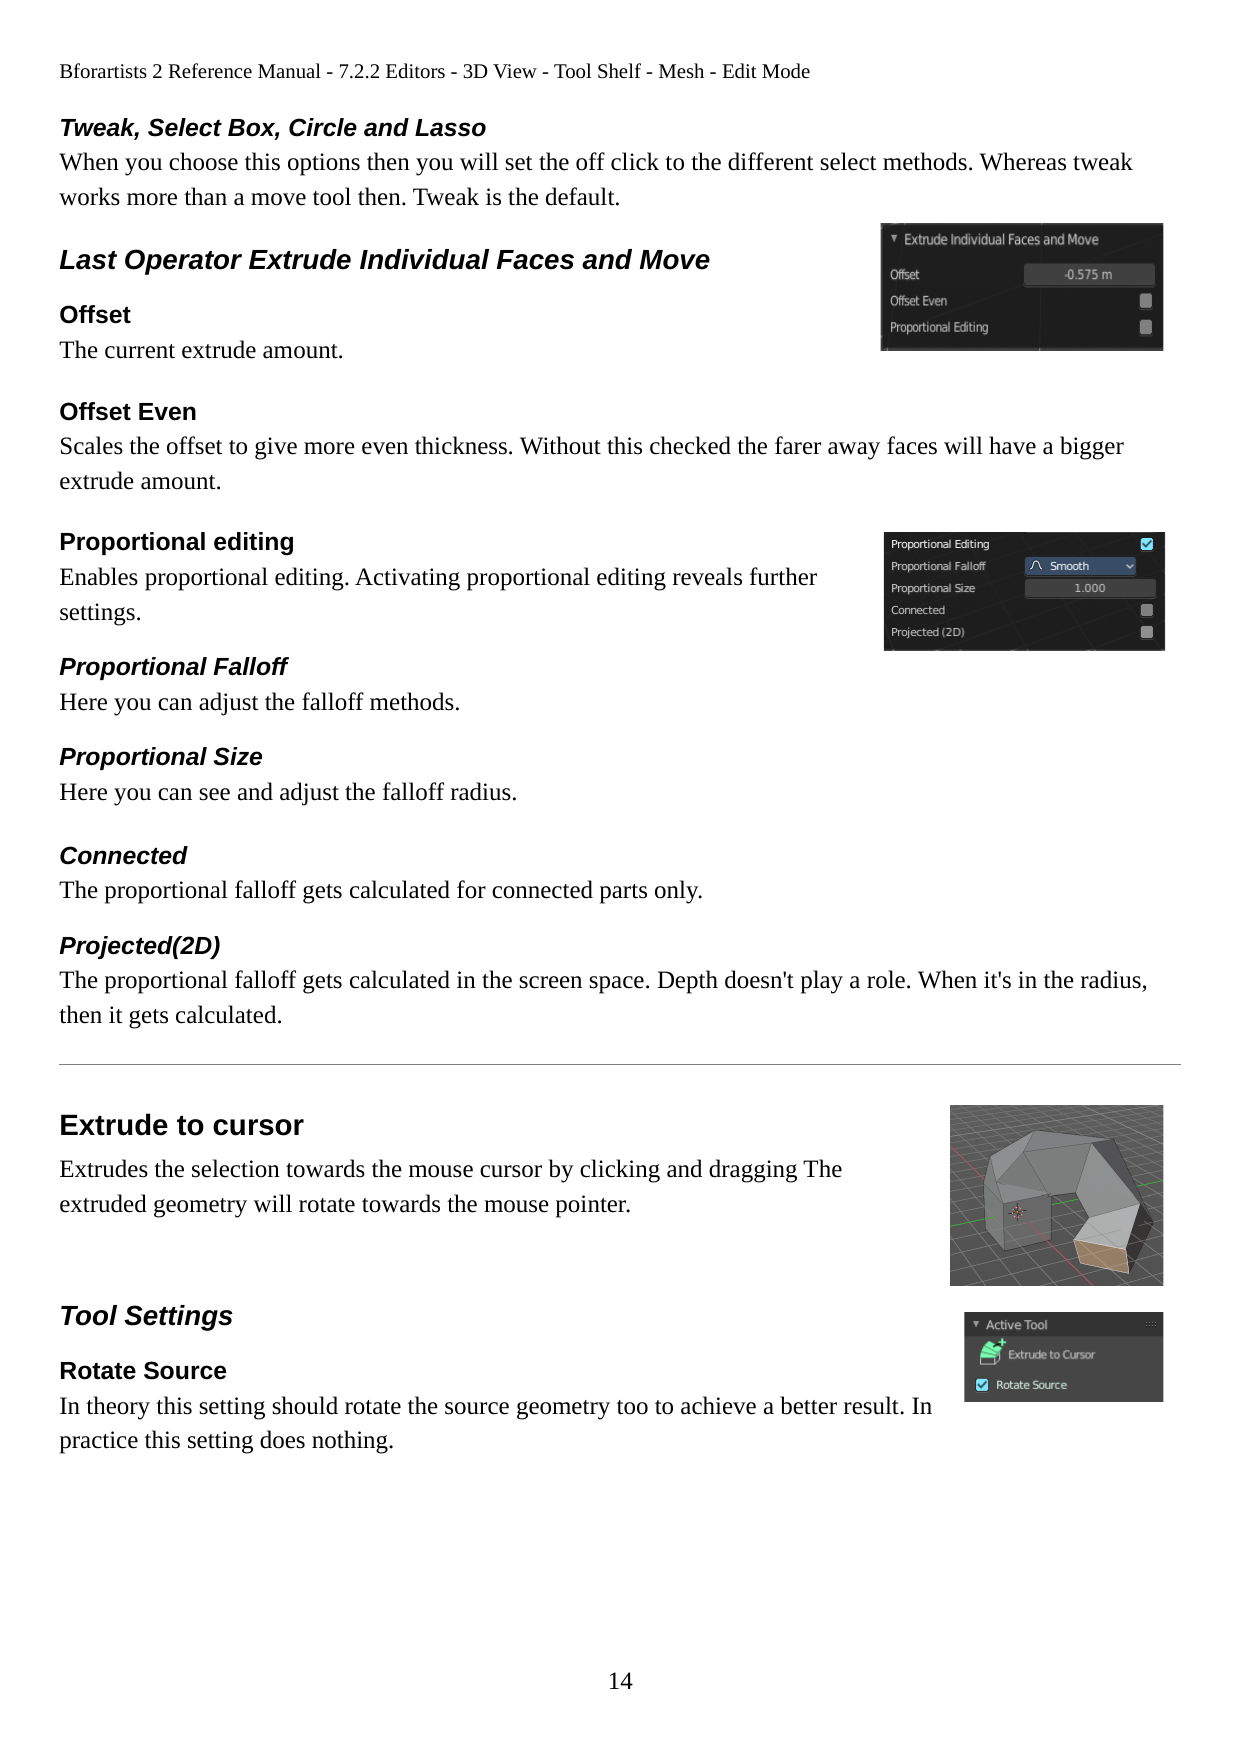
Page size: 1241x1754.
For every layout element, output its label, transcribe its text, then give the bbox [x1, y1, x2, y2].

subtitle [1164, 1356, 1181, 1385]
subtitle Projected(2D) [59, 931, 1181, 959]
subtitle [1164, 1108, 1181, 1142]
text The proportional falloff gets calculated for connected parts only. [59, 876, 1181, 904]
text Here you can see and adjust the falloff radius. [59, 777, 1181, 806]
subtitle Offset [59, 300, 880, 329]
text Here you can adjust the falloff methods. [59, 687, 1181, 716]
subtitle Last Operator Extrude Individual Faces and Move [59, 243, 880, 275]
subtitle Rotate Source [59, 1356, 964, 1385]
subtitle Tool Settings [59, 1299, 1181, 1331]
picture [950, 1105, 1164, 1286]
subtitle Extrude to cursor [59, 1108, 950, 1142]
text In theory this setting should rotate the source geometry too to achieve a better result. In practice this setting does nothing. [59, 1391, 1181, 1454]
text Extrudes the selection towards the mouse cursor by clicking and dragging The extruded geometry will rotate towards the mouse pointer. [59, 1154, 950, 1217]
subtitle Proportional Size [59, 742, 1181, 771]
picture [883, 532, 1166, 651]
text The proportional falloff gets calculated in the screen space. Depth doesn't play a role. When it's in the radius, then it gets calculated. [59, 966, 1181, 1029]
picture [964, 1312, 1164, 1402]
text When you choose this options then you will set the off click to the different select methods. Whereas tweak works more than a move tool then. Tweak is the default. [59, 147, 1181, 211]
picture [880, 223, 1164, 351]
text The current extrude amount. [59, 335, 1181, 364]
subtitle [1164, 300, 1181, 329]
text Scales the offset to give more even thickness. Without this checked the farer away faces will have a bigger extrude amount. [59, 431, 1181, 495]
subtitle Tweak, Select Box, Circle and Lasso [59, 113, 1181, 141]
text Enables proportional editing. Activating proportional editing reveals further settings. [59, 562, 883, 626]
subtitle Proportional editing [59, 527, 1181, 556]
subtitle Offset Even [59, 397, 1181, 425]
subtitle Proportional Falloff [59, 652, 1181, 681]
subtitle Connected [59, 841, 1181, 869]
